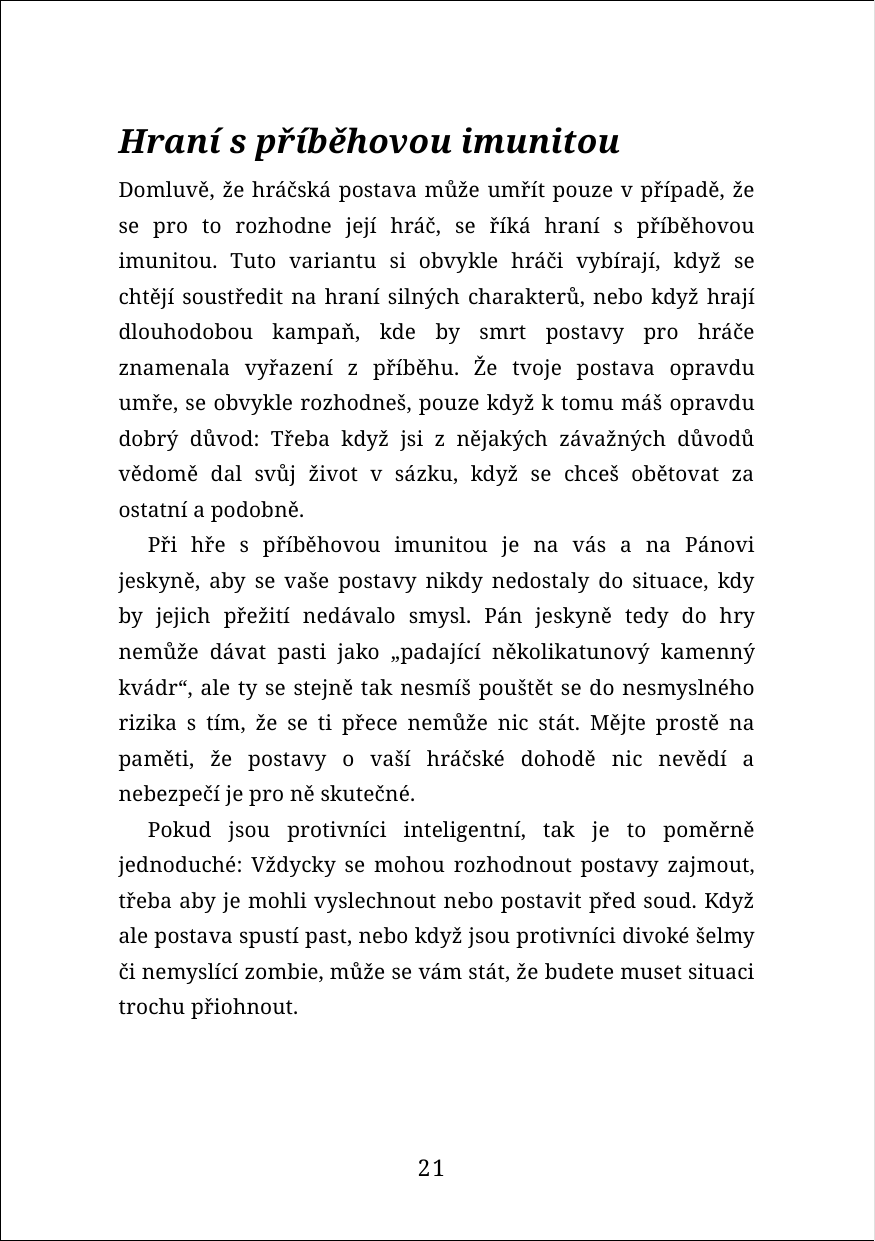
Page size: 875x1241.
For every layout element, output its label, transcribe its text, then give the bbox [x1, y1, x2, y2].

subtitle Hraní s příběhovou imunitou [118, 118, 756, 164]
text Domluvě, že hráčská postava může umřít pouze v případě, že se pro to rozhodne její hráč, se říká hraní s příběhovou imunitou. Tuto variantu si obvykle hráči vybírají, když se chtějí soustředit na hraní silných charakterů, nebo když hrají dlouhodobou kampaň, kde by smrt postavy pro hráče znamenala vyřazení z příběhu. Že tvoje postava opravdu umře, se obvykle rozhodneš, pouze když k tomu máš opravdu dobrý důvod: Třeba když jsi z nějakých závažných důvodů vědomě dal svůj život v sázku, když se chceš obětovat za ostatní a podobně. Při hře s příběhovou imunitou je na vás a na Pánovi jeskyně, aby se vaše postavy nikdy nedostaly do situace, kdy by jejich přežití nedávalo smysl. Pán jeskyně tedy do hry nemůže dávat pasti jako „padající několikatunový kamenný kvádr“, ale ty se stejně tak nesmíš pouštět se do nesmyslného rizika s tím, že se ti přece nemůže nic stát. Mějte prostě na paměti, že postavy o vaší hráčské dohodě nic nevědí a nebezpečí je pro ně skutečné. Pokud jsou protivníci inteligentní, tak je to poměrně jednoduché: Vždycky se mohou rozhodnout postavy zajmout, třeba aby je mohli vyslechnout nebo postavit před soud. Když ale postava spustí past, nebo když jsou protivníci divoké šelmy či nemyslící zombie, může se vám stát, že budete muset situaci trochu přiohnout. [118, 175, 756, 1021]
